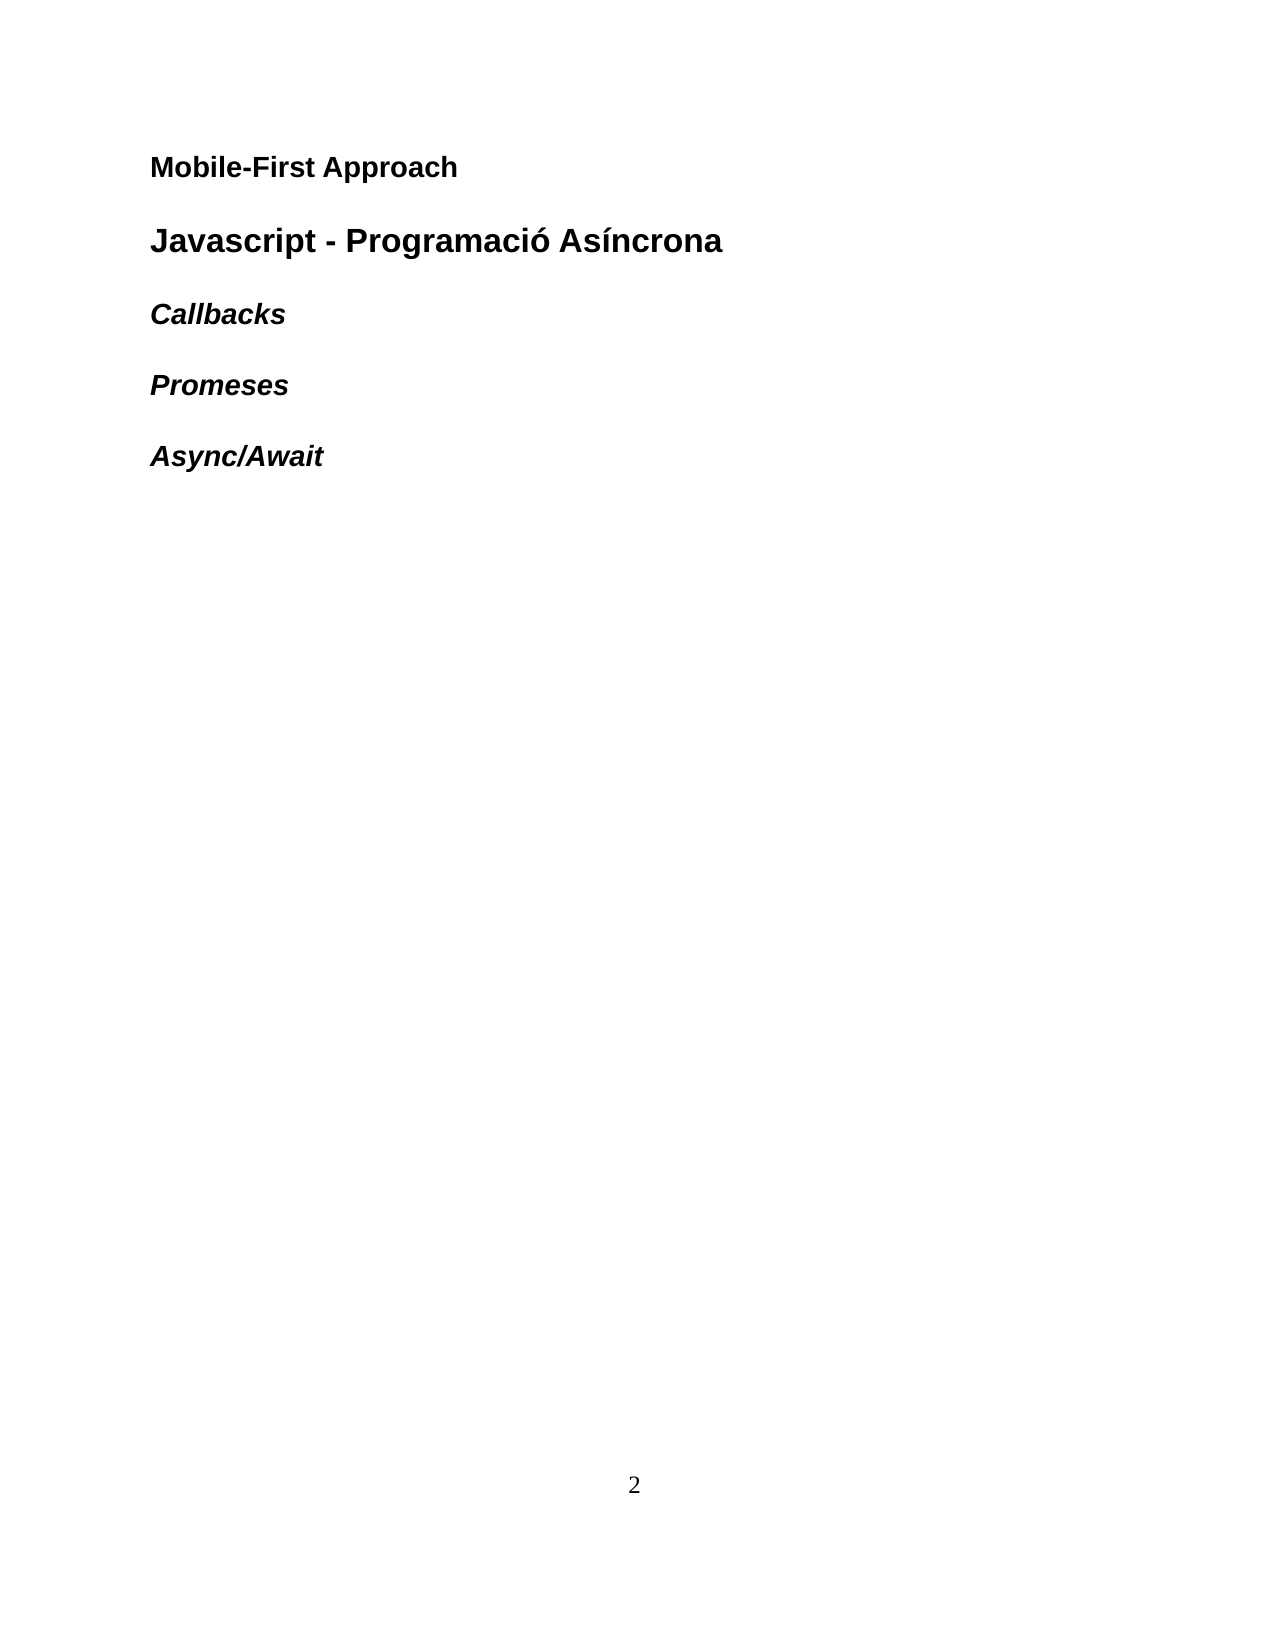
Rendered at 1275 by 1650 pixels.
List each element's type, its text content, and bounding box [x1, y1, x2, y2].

subtitle Mobile-First Approach [150, 150, 1125, 183]
subtitle Promeses [150, 368, 1125, 402]
subtitle Async/Await [150, 439, 1125, 473]
subtitle Javascript - Programació Asíncrona [150, 221, 1125, 260]
subtitle Callbacks [150, 297, 1125, 331]
